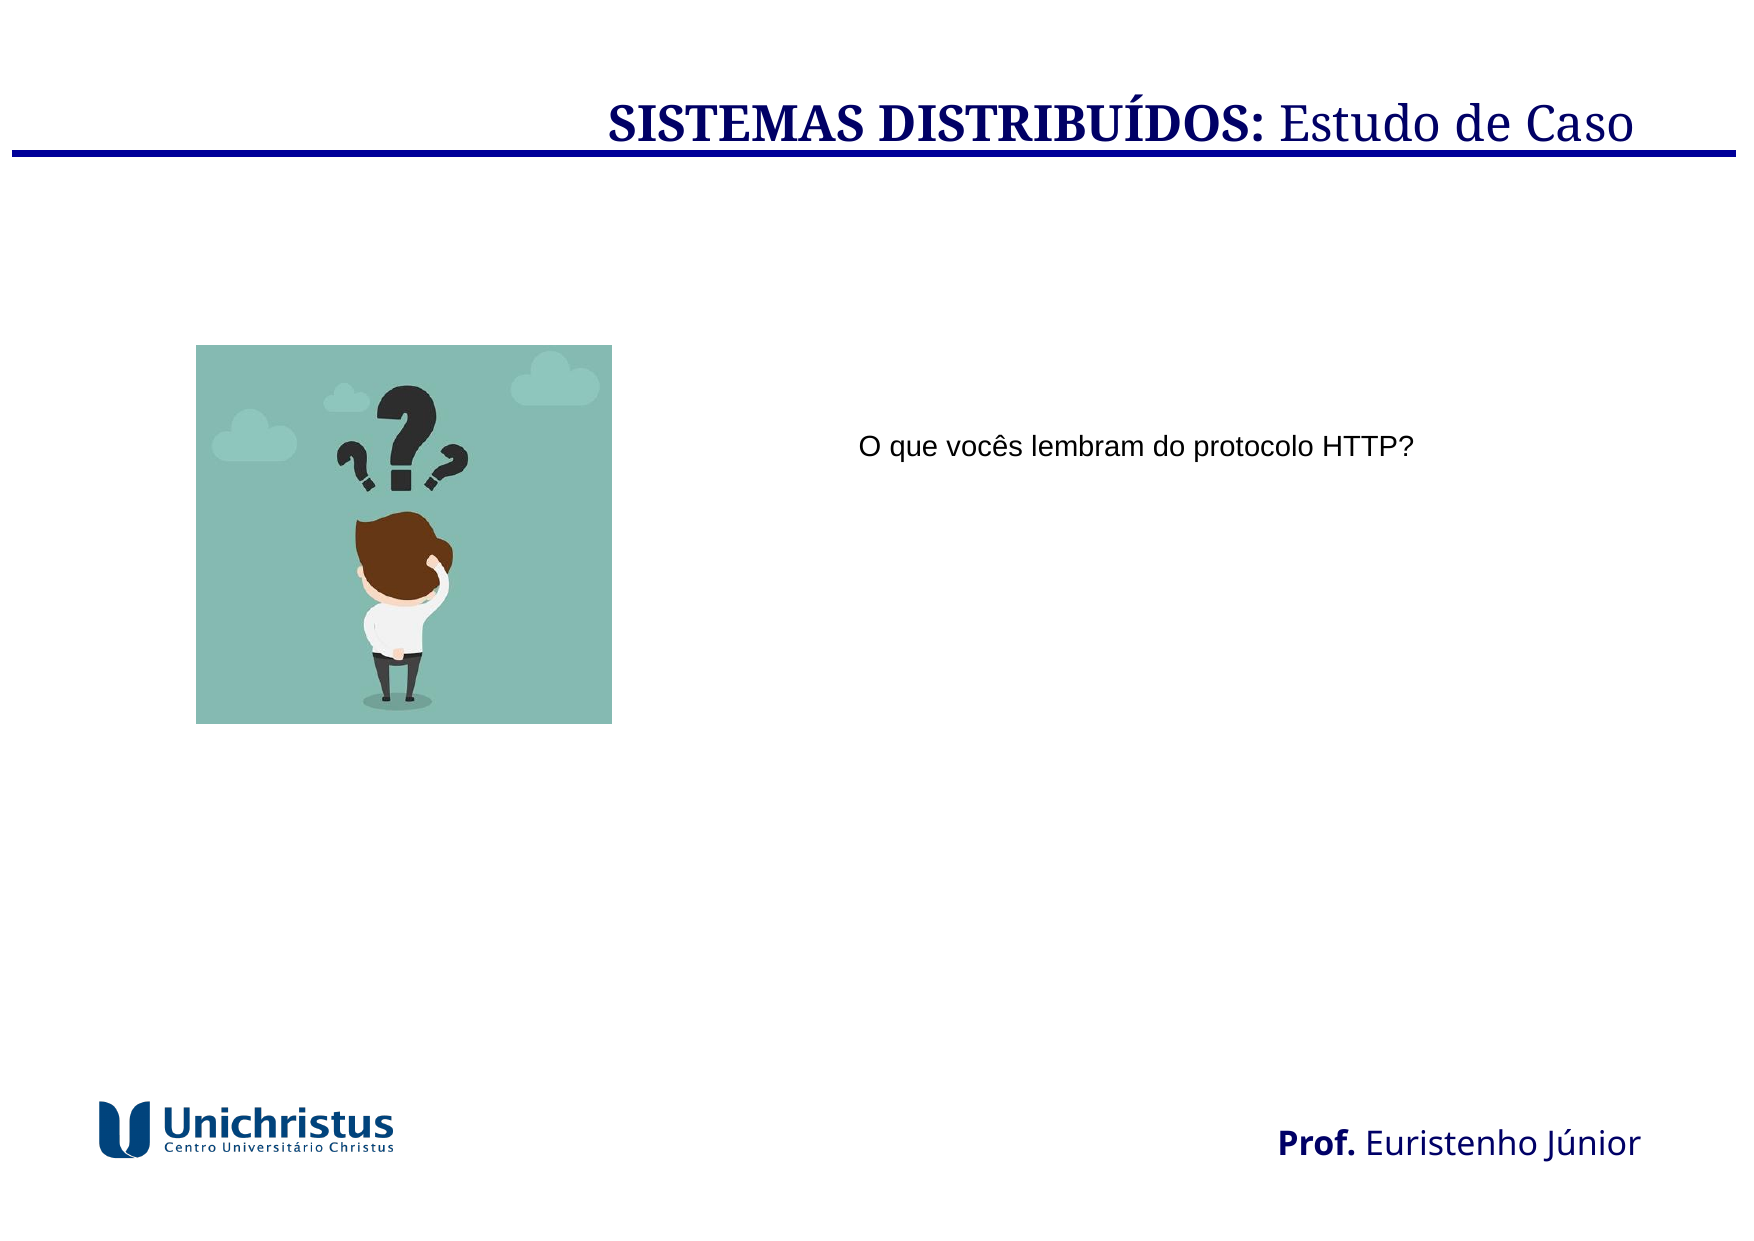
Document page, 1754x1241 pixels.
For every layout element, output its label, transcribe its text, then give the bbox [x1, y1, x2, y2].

picture [196, 345, 612, 724]
text_box Prof. Euristenho Júnior [1262, 1111, 1695, 1167]
text_box SISTEMAS DISTRIBUÍDOS: Estudo de Caso [593, 81, 1695, 178]
text_box O que vocês lembram do protocolo HTTP? [678, 264, 1595, 863]
picture [94, 1098, 398, 1160]
